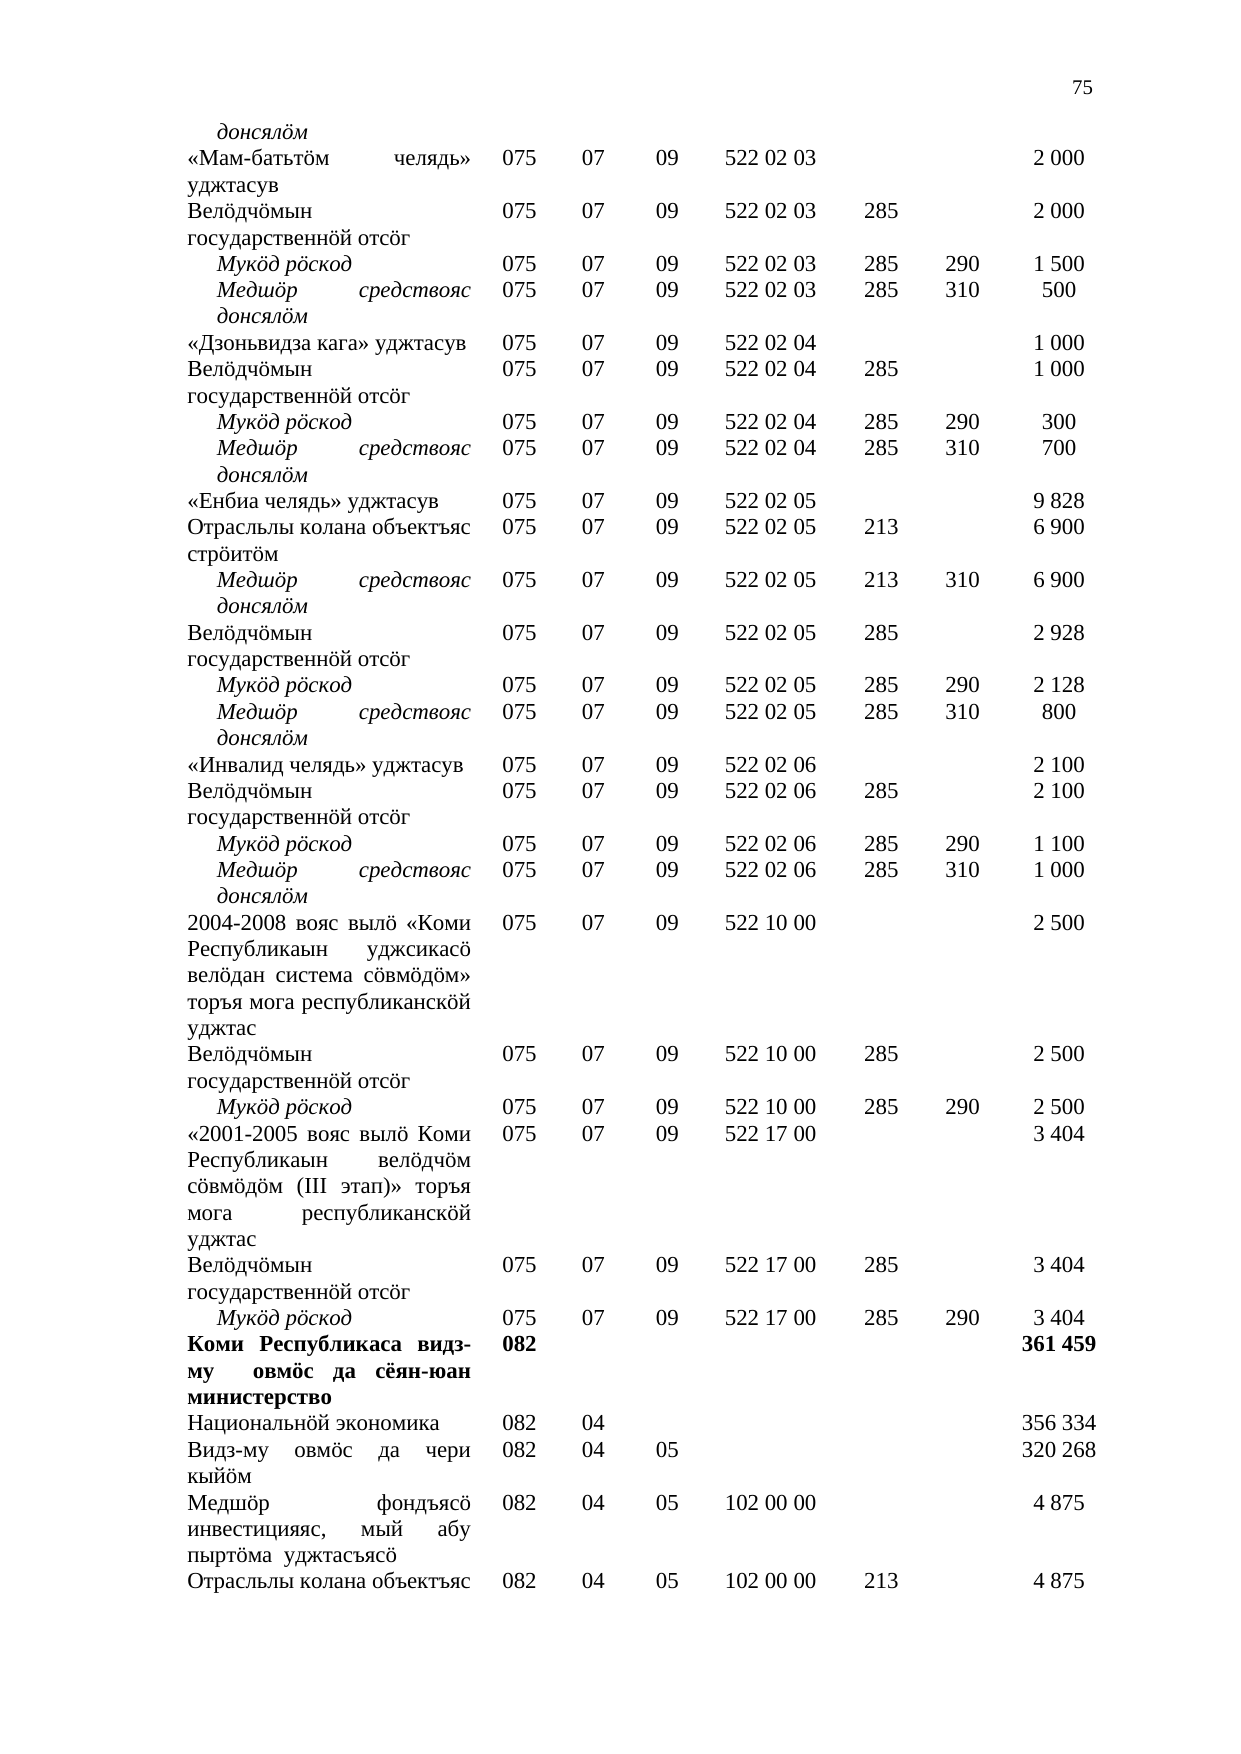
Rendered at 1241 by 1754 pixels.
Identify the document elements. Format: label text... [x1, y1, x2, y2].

table_cell [556, 1330, 630, 1409]
table_cell Велöдчöмын государственнöй отсöг [176, 197, 482, 250]
table_cell [925, 355, 999, 408]
table_cell 6 900 [999, 514, 1118, 566]
table_cell 522 10 00 [704, 1093, 837, 1119]
table_cell 075 [482, 329, 556, 355]
table_cell Велöдчöмын государственнöй отсöг [176, 777, 482, 830]
table_cell 075 [482, 514, 556, 566]
table_cell 522 10 00 [704, 909, 837, 1041]
table_cell 09 [630, 619, 704, 672]
table_cell 07 [556, 1251, 630, 1304]
table_cell 522 02 05 [704, 566, 837, 619]
table_cell 213 [837, 566, 925, 619]
table_cell 285 [837, 830, 925, 856]
table_cell 07 [556, 698, 630, 751]
table_cell 522 02 05 [704, 672, 837, 698]
table_cell [925, 118, 999, 144]
table_cell 075 [482, 566, 556, 619]
table_cell 075 [482, 408, 556, 434]
table_cell 6 900 [999, 566, 1118, 619]
table_cell 522 17 00 [704, 1120, 837, 1251]
table_cell 082 [482, 1489, 556, 1568]
table_cell 1 000 [999, 355, 1118, 408]
table_cell 075 [482, 698, 556, 751]
table_cell 2004-2008 вояс вылö «Коми Республикаын уджсикасö велöдан система сöвмöдöм» торъя мога республиканскöй уджтас [176, 909, 482, 1041]
table_cell [837, 145, 925, 197]
table_cell 522 02 06 [704, 856, 837, 909]
table_cell 522 02 04 [704, 408, 837, 434]
table_cell 285 [837, 250, 925, 276]
table_cell 285 [837, 355, 925, 408]
table_cell 075 [482, 1120, 556, 1251]
table_cell 1 100 [999, 830, 1118, 856]
table_cell 075 [482, 250, 556, 276]
table_cell [925, 514, 999, 566]
table_cell 07 [556, 197, 630, 250]
table_cell 522 02 03 [704, 276, 837, 329]
table_cell [630, 1410, 704, 1436]
table_cell 522 02 06 [704, 830, 837, 856]
table_cell 09 [630, 777, 704, 830]
table_cell 522 17 00 [704, 1251, 837, 1304]
table_cell 09 [630, 514, 704, 566]
table_cell 285 [837, 1093, 925, 1119]
table_cell 07 [556, 276, 630, 329]
table_cell 075 [482, 487, 556, 513]
table_cell Мукöд рöскод [176, 830, 482, 856]
table_cell [925, 1568, 999, 1594]
table_cell 09 [630, 408, 704, 434]
table_cell 082 [482, 1568, 556, 1594]
table_cell 300 [999, 408, 1118, 434]
table_cell [556, 118, 630, 144]
table_cell 290 [925, 672, 999, 698]
table_cell 09 [630, 434, 704, 487]
table_cell 361 459 [999, 1330, 1118, 1409]
table_cell 09 [630, 145, 704, 197]
table_cell 290 [925, 830, 999, 856]
table_cell 09 [630, 1120, 704, 1251]
table_cell 290 [925, 1093, 999, 1119]
table_cell 285 [837, 619, 925, 672]
table_cell 07 [556, 250, 630, 276]
table_cell 2 100 [999, 777, 1118, 830]
table_cell 102 00 00 [704, 1568, 837, 1594]
table_cell «Инвалид челядь» уджтасув [176, 751, 482, 777]
table_cell 213 [837, 514, 925, 566]
table_cell [925, 145, 999, 197]
table_cell «Мам-батьтöм челядь» уджтасув [176, 145, 482, 197]
table_cell 07 [556, 487, 630, 513]
table_cell [837, 909, 925, 1041]
table_cell 310 [925, 276, 999, 329]
table_cell 04 [556, 1410, 630, 1436]
table_cell Медшöр средствояс донсялöм [176, 856, 482, 909]
table_cell 07 [556, 145, 630, 197]
table_cell 522 02 03 [704, 197, 837, 250]
table_cell 075 [482, 1093, 556, 1119]
table_cell 285 [837, 1251, 925, 1304]
table_cell 075 [482, 1304, 556, 1330]
table_cell донсялöм [176, 118, 482, 144]
table_cell Мукöд рöскод [176, 1093, 482, 1119]
table_cell 04 [556, 1568, 630, 1594]
table_cell Мукöд рöскод [176, 1304, 482, 1330]
table_cell 522 02 05 [704, 698, 837, 751]
table_cell [999, 118, 1118, 144]
table_cell 082 [482, 1330, 556, 1409]
table_cell [704, 1330, 837, 1409]
table_cell 290 [925, 1304, 999, 1330]
table_cell Велöдчöмын государственнöй отсöг [176, 1251, 482, 1304]
table_cell [837, 118, 925, 144]
table_cell 285 [837, 777, 925, 830]
table_cell [925, 487, 999, 513]
table_cell Коми Республикаса видз-му овмöс да сёян-юан министерство [176, 1330, 482, 1409]
table_cell 522 02 05 [704, 619, 837, 672]
table_cell [925, 1120, 999, 1251]
table_cell 09 [630, 830, 704, 856]
table_cell 2 500 [999, 1041, 1118, 1093]
table_cell Медшöр фондъясö инвестицияяс, мый абу пыртöма уджтасъясö [176, 1489, 482, 1568]
table_cell Мукöд рöскод [176, 672, 482, 698]
table_cell 09 [630, 487, 704, 513]
table_cell 356 334 [999, 1410, 1118, 1436]
table_cell 522 02 06 [704, 751, 837, 777]
table_cell 09 [630, 1304, 704, 1330]
table_cell 09 [630, 1041, 704, 1093]
table_cell [837, 751, 925, 777]
table_cell «2001-2005 вояс вылö Коми Республикаын велöдчöм сöвмöдöм (III этап)» торъя мога республиканскöй уджтас [176, 1120, 482, 1251]
table_cell 285 [837, 672, 925, 698]
table_cell 522 02 05 [704, 487, 837, 513]
table_cell 09 [630, 250, 704, 276]
table_cell 075 [482, 434, 556, 487]
table_cell [925, 751, 999, 777]
table_cell 09 [630, 329, 704, 355]
table_cell 522 02 06 [704, 777, 837, 830]
table_cell [837, 329, 925, 355]
table_cell 09 [630, 1251, 704, 1304]
table_cell 3 404 [999, 1251, 1118, 1304]
table_cell 07 [556, 672, 630, 698]
table_cell 4 875 [999, 1568, 1118, 1594]
table_cell Велöдчöмын государственнöй отсöг [176, 619, 482, 672]
table_cell 07 [556, 566, 630, 619]
table_cell 07 [556, 909, 630, 1041]
table_cell 3 404 [999, 1304, 1118, 1330]
table_cell 285 [837, 276, 925, 329]
table_cell 05 [630, 1436, 704, 1488]
table_cell 9 828 [999, 487, 1118, 513]
table_cell 522 02 05 [704, 514, 837, 566]
table_cell 1 000 [999, 329, 1118, 355]
table_cell 082 [482, 1436, 556, 1488]
table_cell 04 [556, 1436, 630, 1488]
table_cell [630, 118, 704, 144]
table_cell 2 000 [999, 145, 1118, 197]
table_cell 522 10 00 [704, 1041, 837, 1093]
table_cell 09 [630, 1093, 704, 1119]
table_cell 075 [482, 830, 556, 856]
table_cell 310 [925, 698, 999, 751]
table_cell 522 02 04 [704, 329, 837, 355]
table_cell 285 [837, 698, 925, 751]
table_cell 075 [482, 1041, 556, 1093]
table_cell Мукöд рöскод [176, 250, 482, 276]
table_cell 075 [482, 672, 556, 698]
table_cell Отрасльлы колана объектъяс стрöитöм [176, 514, 482, 566]
table_cell 800 [999, 698, 1118, 751]
table_cell [925, 909, 999, 1041]
table_cell 07 [556, 514, 630, 566]
table_cell 2 500 [999, 1093, 1118, 1119]
table_cell 09 [630, 751, 704, 777]
table_cell [925, 1436, 999, 1488]
table_cell 522 02 04 [704, 434, 837, 487]
table_cell 075 [482, 619, 556, 672]
table_cell 05 [630, 1489, 704, 1568]
table_cell Медшöр средствояс донсялöм [176, 276, 482, 329]
table_cell 07 [556, 434, 630, 487]
table_cell [925, 329, 999, 355]
table_cell 310 [925, 566, 999, 619]
table_cell 075 [482, 276, 556, 329]
table_cell 4 875 [999, 1489, 1118, 1568]
table_cell [925, 1330, 999, 1409]
table_cell [837, 1120, 925, 1251]
table_cell Видз-му овмöс да чери кыйöм [176, 1436, 482, 1488]
table_cell 500 [999, 276, 1118, 329]
table_cell 07 [556, 830, 630, 856]
table_cell 075 [482, 145, 556, 197]
table_cell 285 [837, 1041, 925, 1093]
table_cell 2 000 [999, 197, 1118, 250]
table_cell 075 [482, 856, 556, 909]
table_cell 07 [556, 329, 630, 355]
table_cell [925, 777, 999, 830]
table_cell [925, 619, 999, 672]
table_cell 07 [556, 777, 630, 830]
table_cell [482, 118, 556, 144]
table_cell [837, 487, 925, 513]
table_cell [704, 1410, 837, 1436]
table_cell «Енбиа челядь» уджтасув [176, 487, 482, 513]
table_cell 09 [630, 197, 704, 250]
table_cell 09 [630, 856, 704, 909]
table_cell 07 [556, 1041, 630, 1093]
table_cell 2 100 [999, 751, 1118, 777]
table_cell 09 [630, 276, 704, 329]
table_cell 075 [482, 1251, 556, 1304]
table_cell [704, 118, 837, 144]
table_cell [704, 1436, 837, 1488]
table_cell 07 [556, 619, 630, 672]
table_cell 07 [556, 1304, 630, 1330]
table_cell 1 000 [999, 856, 1118, 909]
table_cell Медшöр средствояс донсялöм [176, 566, 482, 619]
table_cell 07 [556, 1093, 630, 1119]
table_cell 1 500 [999, 250, 1118, 276]
table_cell 3 404 [999, 1120, 1118, 1251]
table_cell 522 02 03 [704, 250, 837, 276]
table_cell 2 928 [999, 619, 1118, 672]
table_cell Велöдчöмын государственнöй отсöг [176, 355, 482, 408]
table_cell [630, 1330, 704, 1409]
table_cell Отрасльлы колана объектъяс [176, 1568, 482, 1594]
table_cell 075 [482, 197, 556, 250]
table_cell [925, 1489, 999, 1568]
table_cell 075 [482, 751, 556, 777]
table_cell 2 128 [999, 672, 1118, 698]
table_cell [925, 1410, 999, 1436]
table_cell 102 00 00 [704, 1489, 837, 1568]
table_cell [837, 1410, 925, 1436]
table_cell Мукöд рöскод [176, 408, 482, 434]
table_cell 285 [837, 197, 925, 250]
table_cell 075 [482, 777, 556, 830]
table_cell [837, 1489, 925, 1568]
table_cell Велöдчöмын государственнöй отсöг [176, 1041, 482, 1093]
table_cell 082 [482, 1410, 556, 1436]
table_cell 09 [630, 698, 704, 751]
table_cell 320 268 [999, 1436, 1118, 1488]
table_cell [837, 1436, 925, 1488]
table_cell 05 [630, 1568, 704, 1594]
table_cell [837, 1330, 925, 1409]
table_cell 290 [925, 250, 999, 276]
table_cell 07 [556, 856, 630, 909]
table_cell [925, 1041, 999, 1093]
table_cell 310 [925, 856, 999, 909]
table_cell 285 [837, 1304, 925, 1330]
table_cell 285 [837, 434, 925, 487]
table_cell 07 [556, 355, 630, 408]
table_cell 290 [925, 408, 999, 434]
table_cell 075 [482, 909, 556, 1041]
table_cell 07 [556, 751, 630, 777]
table_cell 09 [630, 355, 704, 408]
table_cell 09 [630, 672, 704, 698]
table_cell 522 02 04 [704, 355, 837, 408]
table_cell 700 [999, 434, 1118, 487]
table_cell 07 [556, 408, 630, 434]
table_cell 213 [837, 1568, 925, 1594]
table_cell 522 17 00 [704, 1304, 837, 1330]
table_cell 07 [556, 1120, 630, 1251]
table_cell 075 [482, 355, 556, 408]
table_cell Медшöр средствояс донсялöм [176, 698, 482, 751]
table_cell 285 [837, 408, 925, 434]
table_cell 09 [630, 566, 704, 619]
table_cell 285 [837, 856, 925, 909]
table_cell [925, 197, 999, 250]
table_cell «Дзоньвидза кага» уджтасув [176, 329, 482, 355]
table_cell 04 [556, 1489, 630, 1568]
table_cell Национальнöй экономика [176, 1410, 482, 1436]
table_cell Медшöр средствояс донсялöм [176, 434, 482, 487]
table_cell 2 500 [999, 909, 1118, 1041]
table_cell 310 [925, 434, 999, 487]
table_cell 09 [630, 909, 704, 1041]
table_cell [925, 1251, 999, 1304]
table_cell 522 02 03 [704, 145, 837, 197]
